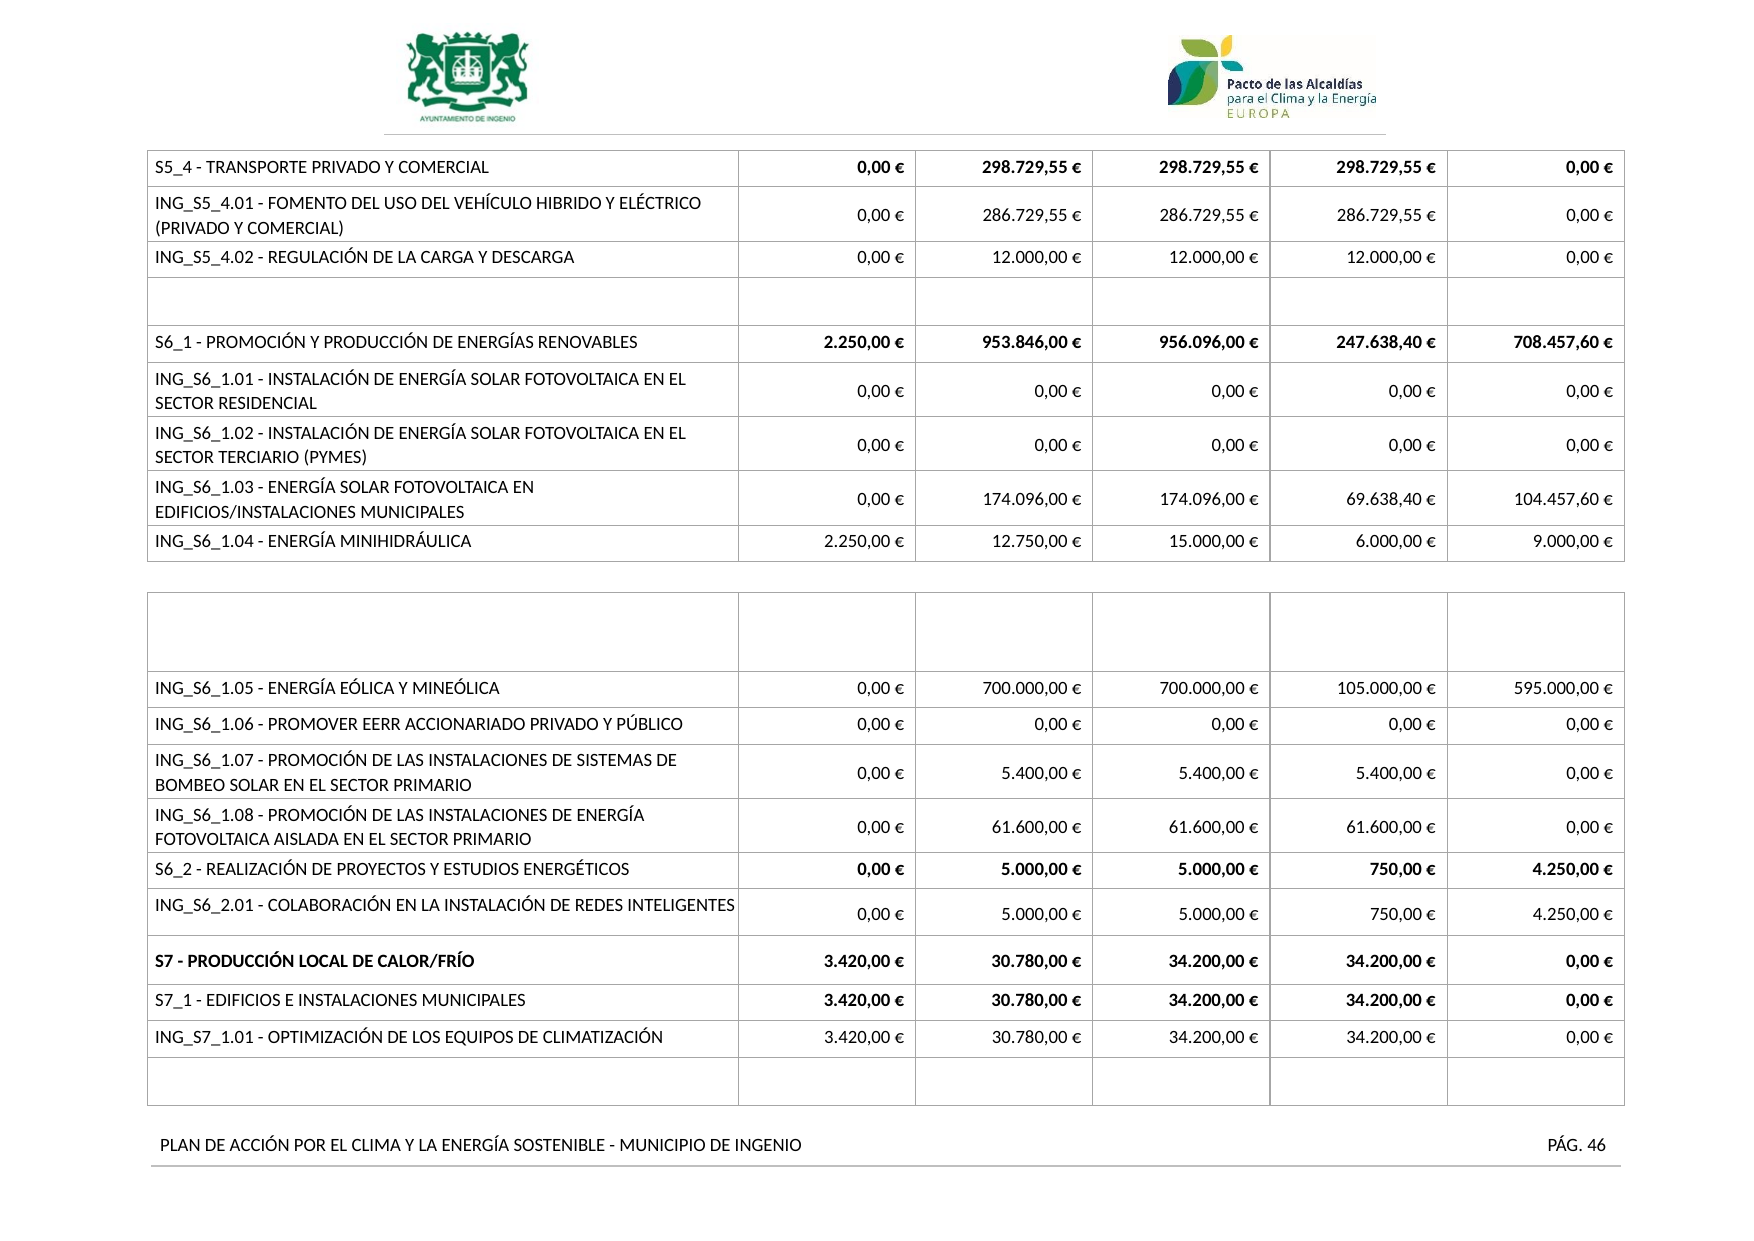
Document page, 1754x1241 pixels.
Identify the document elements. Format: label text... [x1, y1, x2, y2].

table_cell 34.200,00 € [1271, 985, 1447, 1020]
table_cell 958.846,00 € [916, 278, 1092, 325]
table_cell 0,00 € [739, 889, 915, 935]
table_cell ING_S6_1.02 - INSTALACIÓN DE ENERGÍA SOLAR FOTOVOLTAICA EN EL SECTOR TERCIARIO (PYMES) [148, 417, 738, 470]
table_cell 0,00 € [1448, 708, 1624, 743]
table_cell 2.250,00 € [739, 326, 915, 362]
table_cell 3.420,00 € [739, 936, 915, 983]
table_cell ING_S6_1.04 - ENERGÍA MINIHIDRÁULICA [148, 526, 738, 561]
table_cell 286.729,55 € [916, 187, 1092, 241]
table_cell 61.600,00 € [1093, 799, 1269, 852]
table_cell 0,00 € [1448, 417, 1624, 470]
table_cell 156.784,00 € [1093, 1058, 1269, 1105]
table_cell 4.250,00 € [1448, 853, 1624, 888]
table_cell S7 - PRODUCCIÓN LOCAL DE CALOR/FRÍO [148, 936, 738, 983]
table_cell 0,00 € [1271, 363, 1447, 416]
table_cell 34.200,00 € [1093, 985, 1269, 1020]
table_cell 0,00 € [739, 672, 915, 707]
table_cell ING_S6_1.07 - PROMOCIÓN DE LAS INSTALACIONES DE SISTEMAS DE BOMBEO SOLAR EN EL SECTOR PRIMARIO [148, 745, 738, 798]
table_cell 248.388,40 € [1271, 278, 1447, 325]
table_cell 0,00 € [1448, 363, 1624, 416]
table_header COSTE FINANCIACIÓN EXTERNA (€) [1448, 593, 1624, 671]
table_cell 700.000,00 € [916, 672, 1092, 707]
table_cell 5.400,00 € [916, 745, 1092, 798]
table_cell 953.846,00 € [916, 326, 1092, 362]
table_cell 0,00 € [739, 363, 915, 416]
table_cell 961.096,00 € [1093, 278, 1269, 325]
table_cell 6.000,00 € [1271, 526, 1447, 561]
table_cell 0,00 € [739, 853, 915, 888]
table_header COSTE RECURSOS PROPIOS (€) [1271, 593, 1447, 671]
table_cell 134.166,40 € [916, 1058, 1092, 1105]
table_cell 15.000,00 € [1093, 526, 1269, 561]
table_cell 298.729,55 € [916, 151, 1092, 186]
table_cell 0,00 € [916, 363, 1092, 416]
table_cell 5.000,00 € [916, 889, 1092, 935]
table_cell ING_S5_4.02 - REGULACIÓN DE LA CARGA Y DESCARGA [148, 242, 738, 277]
table_cell 0,00 € [1093, 363, 1269, 416]
table_cell 0,00 € [916, 708, 1092, 743]
table_cell 34.200,00 € [1093, 1021, 1269, 1057]
table_header COSTE INVERSIÓN (€) [916, 593, 1092, 671]
table_cell 0,00 € [1448, 936, 1624, 983]
table_cell 0,00 € [739, 417, 915, 470]
table_cell 750,00 € [1271, 853, 1447, 888]
table_cell 0,00 € [1448, 151, 1624, 186]
table_cell 61.600,00 € [1271, 799, 1447, 852]
table_cell 2.250,00 € [739, 278, 915, 325]
table_cell 0,00 € [1271, 417, 1447, 470]
table_cell 0,00 € [1448, 1058, 1624, 1105]
table_header PRESUPUESTO (€) [1093, 593, 1269, 671]
table_cell 700.000,00 € [1093, 672, 1269, 707]
table_cell ING_S5_4.01 - FOMENTO DEL USO DEL VEHÍCULO HIBRIDO Y ELÉCTRICO (PRIVADO Y COMERCIAL) [148, 187, 738, 241]
table_cell 0,00 € [1448, 985, 1624, 1020]
table_cell 708.457,60 € [1448, 326, 1624, 362]
table_cell 69.638,40 € [1271, 471, 1447, 524]
table_cell 12.000,00 € [1271, 242, 1447, 277]
table_cell 174.096,00 € [1093, 471, 1269, 524]
table_cell 0,00 € [739, 471, 915, 524]
table_cell 156.784,00 € [1271, 1058, 1447, 1105]
table_cell ING_S6_2.01 - COLABORACIÓN EN LA INSTALACIÓN DE REDES INTELIGENTES [148, 889, 738, 935]
table_cell 12.750,00 € [916, 526, 1092, 561]
table_cell 5.000,00 € [1093, 889, 1269, 935]
table_cell 61.600,00 € [916, 799, 1092, 852]
table_header ACCIONES [148, 593, 738, 671]
table_cell 0,00 € [739, 187, 915, 241]
table_cell ING_S7_1.01 - OPTIMIZACIÓN DE LOS EQUIPOS DE CLIMATIZACIÓN [148, 1021, 738, 1057]
table_cell 0,00 € [1271, 708, 1447, 743]
table_cell 0,00 € [1448, 187, 1624, 241]
table_cell 0,00 € [1448, 745, 1624, 798]
table_cell S5_4 - TRANSPORTE PRIVADO Y COMERCIAL [148, 151, 738, 186]
table_cell 22.617,60 € [739, 1058, 915, 1105]
table_cell 30.780,00 € [916, 985, 1092, 1020]
table_cell ING_S6_1.03 - ENERGÍA SOLAR FOTOVOLTAICA EN EDIFICIOS/INSTALACIONES MUNICIPALES [148, 471, 738, 524]
table_cell 5.400,00 € [1271, 745, 1447, 798]
table_cell 12.000,00 € [1093, 242, 1269, 277]
table_cell 34.200,00 € [1271, 1021, 1447, 1057]
table_cell 286.729,55 € [1271, 187, 1447, 241]
table_cell ING_S6_1.01 - INSTALACIÓN DE ENERGÍA SOLAR FOTOVOLTAICA EN EL SECTOR RESIDENCIAL [148, 363, 738, 416]
table_cell 5.000,00 € [1093, 853, 1269, 888]
table_cell 30.780,00 € [916, 936, 1092, 983]
table_cell S6_2 - REALIZACIÓN DE PROYECTOS Y ESTUDIOS ENERGÉTICOS [148, 853, 738, 888]
table_cell 2.250,00 € [739, 526, 915, 561]
table_cell S8 - RESIDUOS [148, 1058, 738, 1105]
table_cell 3.420,00 € [739, 985, 915, 1020]
table_cell 9.000,00 € [1448, 526, 1624, 561]
table_cell ING_S6_1.05 - ENERGÍA EÓLICA Y MINEÓLICA [148, 672, 738, 707]
table_cell S6_1 - PROMOCIÓN Y PRODUCCIÓN DE ENERGÍAS RENOVABLES [148, 326, 738, 362]
table_cell ING_S6_1.06 - PROMOVER EERR ACCIONARIADO PRIVADO Y PÚBLICO [148, 708, 738, 743]
table_cell 750,00 € [1271, 889, 1447, 935]
table_cell 595.000,00 € [1448, 672, 1624, 707]
table_cell 298.729,55 € [1271, 151, 1447, 186]
table_cell 0,00 € [1093, 708, 1269, 743]
table_header COSTE NO INVERSIÓN (€) [739, 593, 915, 671]
table_cell ING_S6_1.08 - PROMOCIÓN DE LAS INSTALACIONES DE ENERGÍA FOTOVOLTAICA AISLADA EN EL SECTOR PRIMARIO [148, 799, 738, 852]
table_cell 0,00 € [739, 242, 915, 277]
table_cell 3.420,00 € [739, 1021, 915, 1057]
table_cell 0,00 € [739, 151, 915, 186]
table_cell 105.000,00 € [1271, 672, 1447, 707]
table_cell 0,00 € [739, 708, 915, 743]
table_cell 5.000,00 € [916, 853, 1092, 888]
table_cell S6 - PRODUCCIÓN LOCAL DE ELECTRICIDAD [148, 278, 738, 325]
table_cell 5.400,00 € [1093, 745, 1269, 798]
table_cell 712.707,60 € [1448, 278, 1624, 325]
table_cell 34.200,00 € [1093, 936, 1269, 983]
table_cell 30.780,00 € [916, 1021, 1092, 1057]
table_cell 0,00 € [916, 417, 1092, 470]
table_cell 286.729,55 € [1093, 187, 1269, 241]
table_cell 34.200,00 € [1271, 936, 1447, 983]
table_cell S7_1 - EDIFICIOS E INSTALACIONES MUNICIPALES [148, 985, 738, 1020]
table_cell 174.096,00 € [916, 471, 1092, 524]
table_cell 104.457,60 € [1448, 471, 1624, 524]
table_cell 956.096,00 € [1093, 326, 1269, 362]
table_cell 0,00 € [1448, 799, 1624, 852]
table_cell 298.729,55 € [1093, 151, 1269, 186]
table_cell 247.638,40 € [1271, 326, 1447, 362]
table_cell 0,00 € [1093, 417, 1269, 470]
table_cell 0,00 € [739, 745, 915, 798]
table_cell 0,00 € [1448, 1021, 1624, 1057]
table_cell 0,00 € [1448, 242, 1624, 277]
table_cell 4.250,00 € [1448, 889, 1624, 935]
table_cell 12.000,00 € [916, 242, 1092, 277]
table_cell 0,00 € [739, 799, 915, 852]
